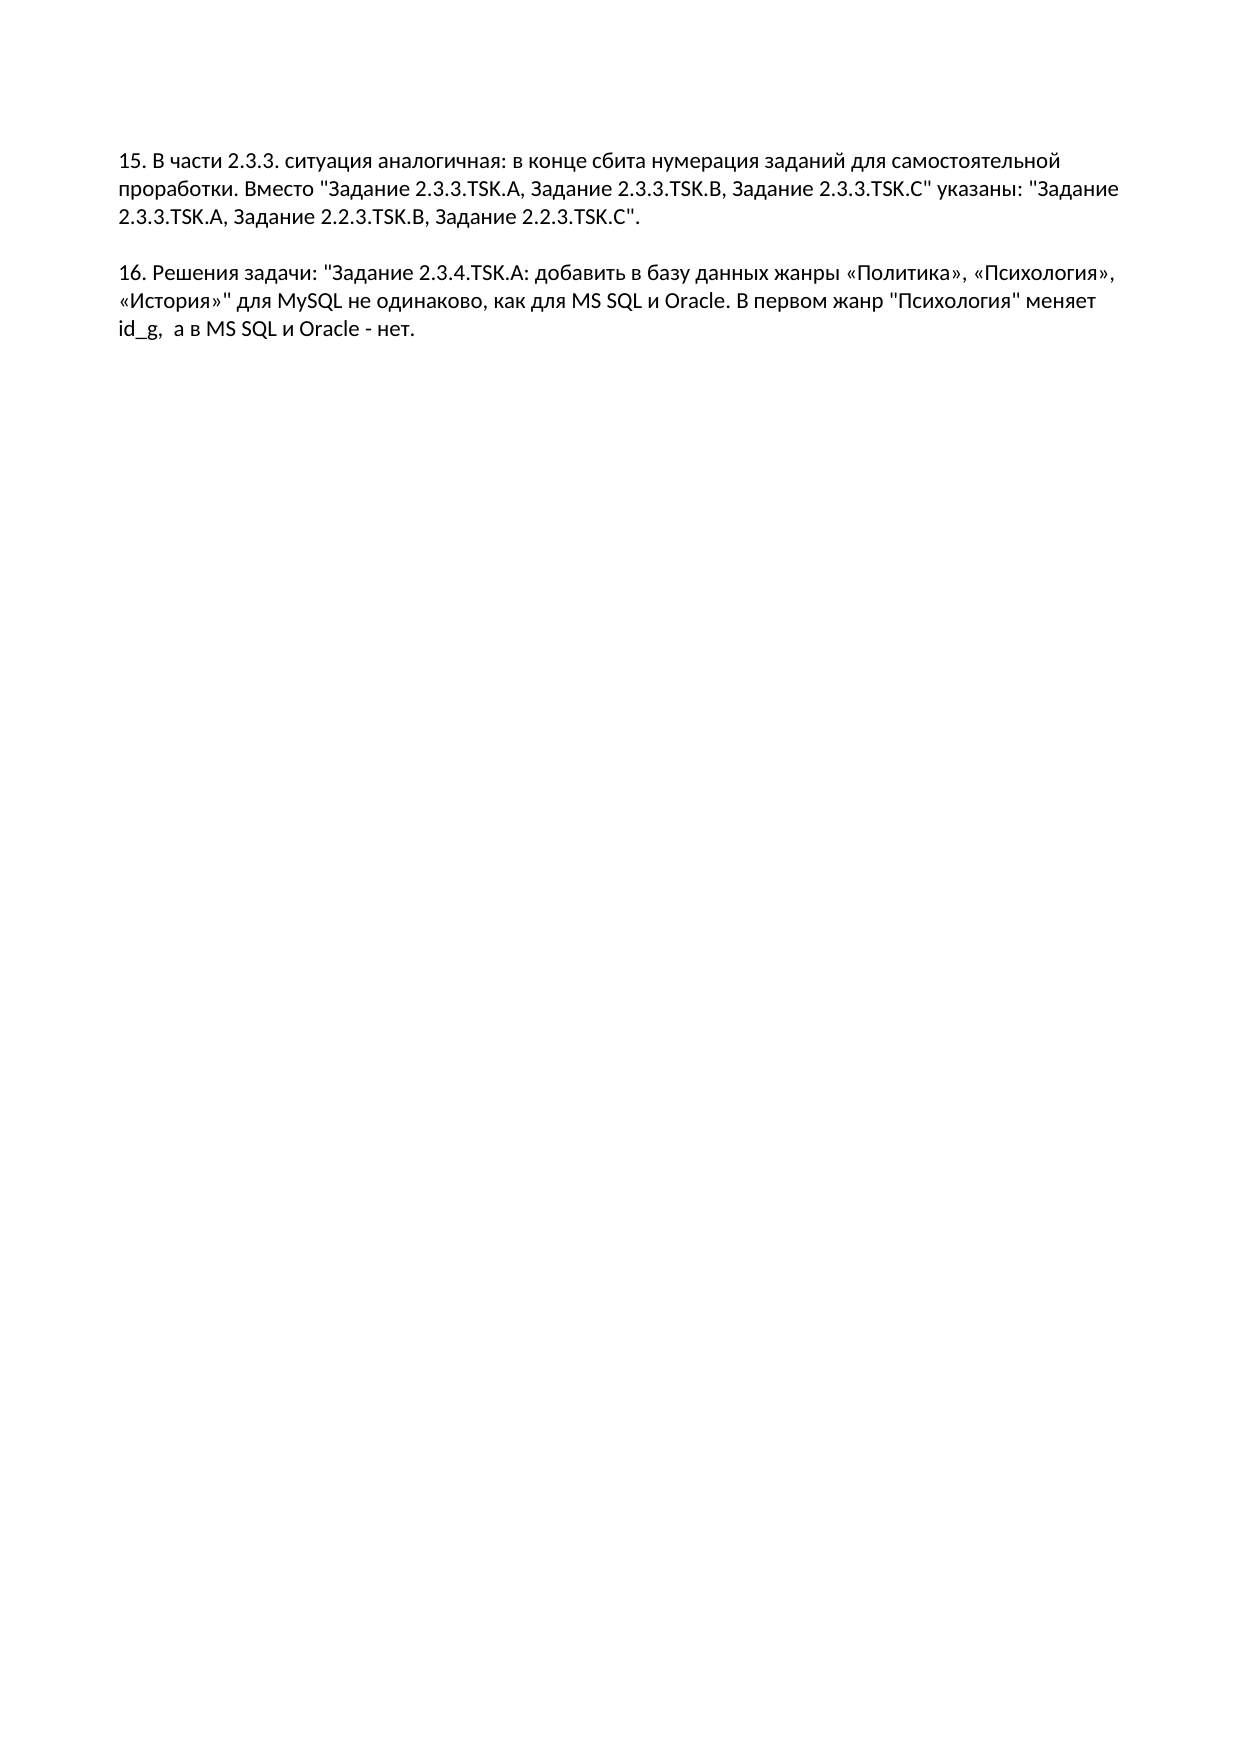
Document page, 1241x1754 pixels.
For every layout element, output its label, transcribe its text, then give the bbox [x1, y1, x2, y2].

text 15. В части 2.3.3. ситуация аналогичная: в конце сбита нумерация заданий для самостоятельной проработки. Вместо "Задание 2.3.3.TSK.A, Задание 2.3.3.TSK.В, Задание 2.3.3.TSK.С" указаны: "Задание 2.3.3.TSK.A, Задание 2.2.3.TSK.В, Задание 2.2.3.TSK.С". [118, 146, 1122, 230]
text 16. Решения задачи: "Задание 2.3.4.TSK.A: добавить в базу данных жанры «Политика», «Психология», «История»" для MySQL не одинаково, как для MS SQL и Oracle. В первом жанр "Психология" меняет id_g, а в MS SQL и Oracle - нет. [118, 258, 1122, 342]
